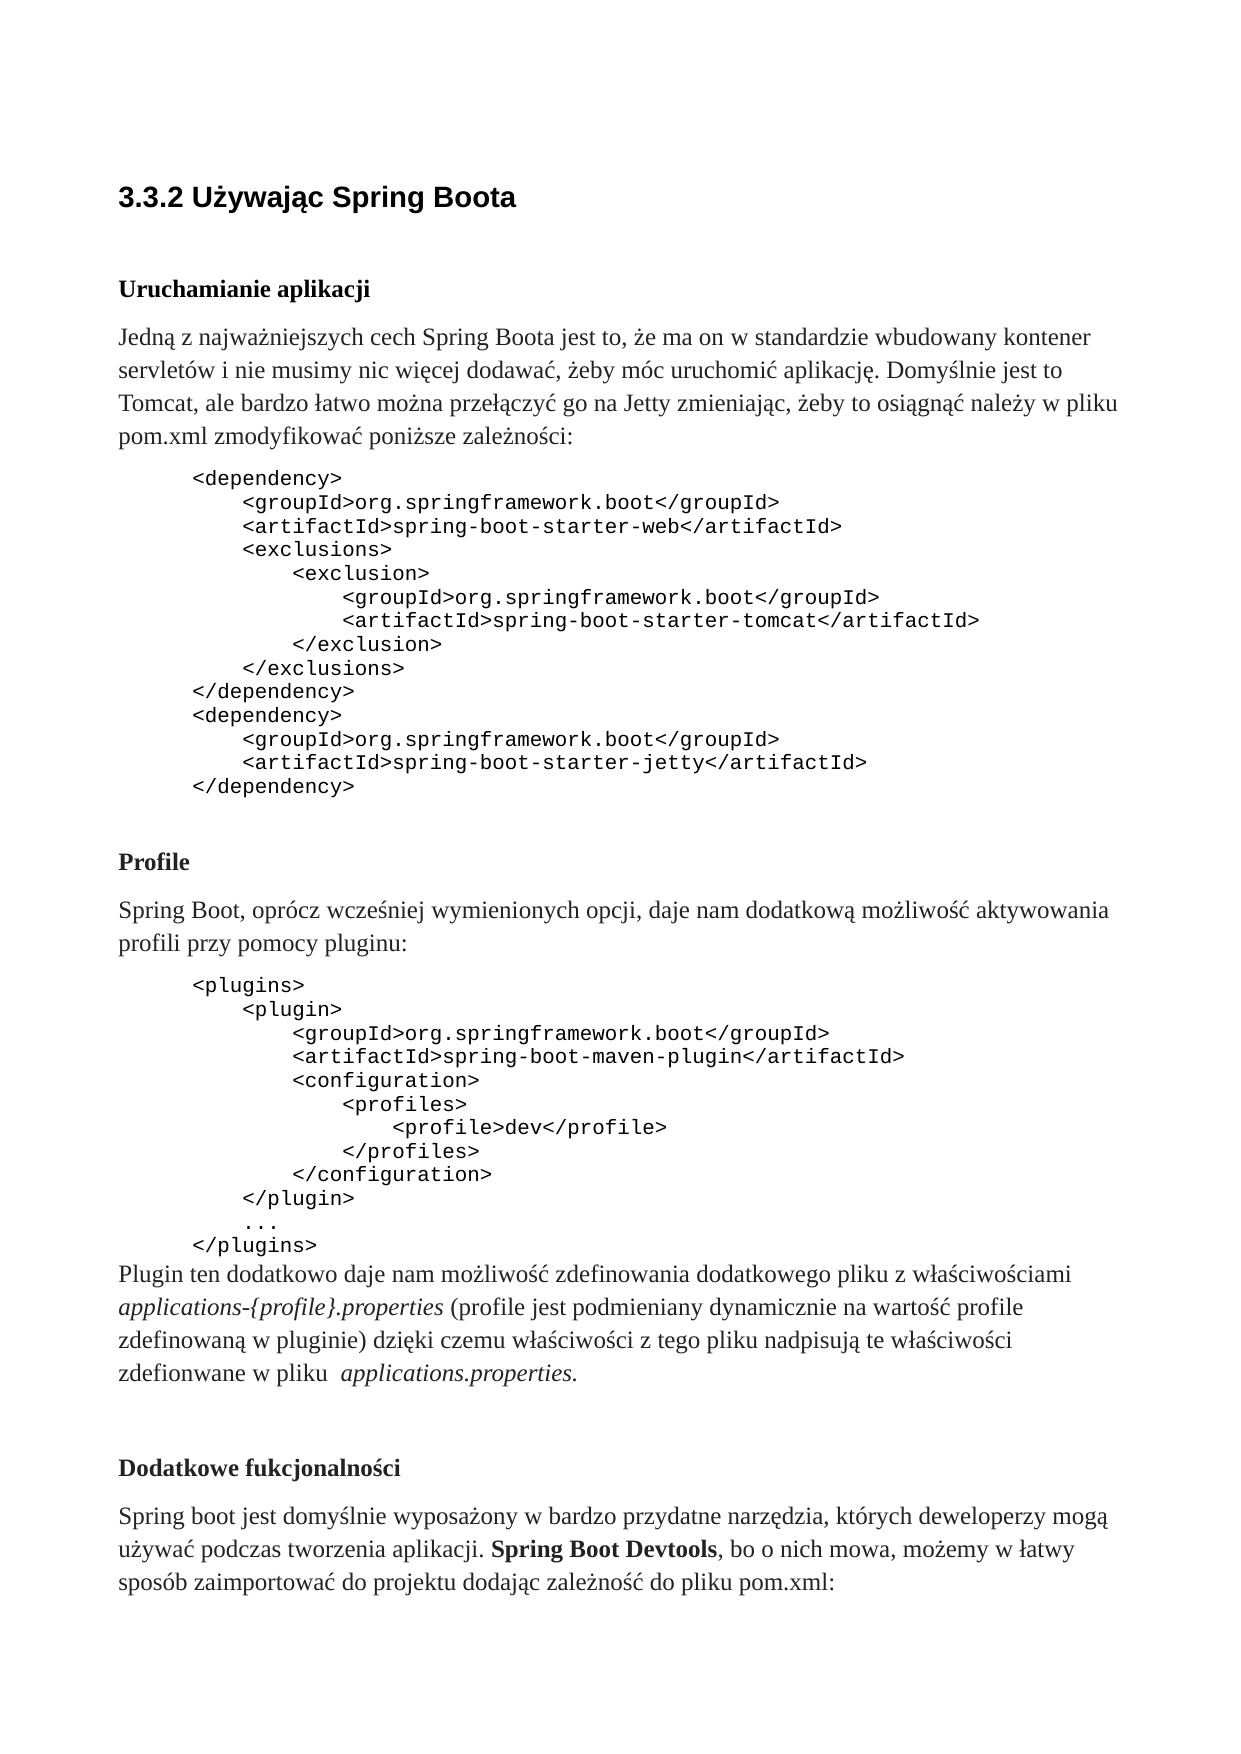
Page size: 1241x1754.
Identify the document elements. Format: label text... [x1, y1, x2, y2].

text Uruchamianie aplikacji [118, 274, 1122, 303]
text <profiles> [192, 1093, 1122, 1117]
text <profile>dev</profile> [192, 1117, 1122, 1141]
text </plugin> [192, 1188, 1122, 1212]
text <groupId>org.springframework.boot</groupId> [192, 492, 1122, 516]
text </exclusion> [192, 634, 1122, 658]
text <plugins> [192, 975, 1122, 999]
text Spring boot jest domyślnie wyposażony w bardzo przydatne narzędzia, których deweloperzy mogą używać podczas tworzenia aplikacji. Spring Boot Devtools, bo o nich mowa, możemy w łatwy sposób zaimportować do projektu dodając zależność do pliku pom.xml: [118, 1501, 1122, 1596]
text </profiles> [192, 1141, 1122, 1164]
text </plugins> [192, 1235, 1122, 1259]
text Dodatkowe fukcjonalności [118, 1453, 1122, 1482]
text <plugin> [192, 999, 1122, 1023]
text <artifactId>spring-boot-maven-plugin</artifactId> [192, 1046, 1122, 1070]
text ... [192, 1212, 1122, 1235]
subtitle 3.3.2 Używając Spring Boota [118, 180, 1122, 214]
text </configuration> [192, 1164, 1122, 1188]
text <groupId>org.springframework.boot</groupId> [192, 1023, 1122, 1046]
text <artifactId>spring-boot-starter-jetty</artifactId> [192, 752, 1122, 776]
text </dependency> [192, 681, 1122, 705]
text <dependency> [192, 468, 1122, 492]
text Plugin ten dodatkowo daje nam możliwość zdefinowania dodatkowego pliku z właściwościami applications-{profile}.properties (profile jest podmieniany dynamicznie na wartość profile zdefinowaną w pluginie) dzięki czemu właściwości z tego pliku nadpisują te właściwości zdefionwane w pliku applications.properties. [118, 1259, 1122, 1387]
text Profile [118, 847, 1122, 876]
text <artifactId>spring-boot-starter-tomcat</artifactId> [192, 610, 1122, 634]
text <exclusions> [192, 539, 1122, 563]
text </exclusions> [192, 658, 1122, 681]
text <dependency> [192, 705, 1122, 728]
text <exclusion> [192, 563, 1122, 587]
text <groupId>org.springframework.boot</groupId> [192, 587, 1122, 610]
text <artifactId>spring-boot-starter-web</artifactId> [192, 516, 1122, 539]
text <groupId>org.springframework.boot</groupId> [192, 728, 1122, 752]
text Spring Boot, oprócz wcześniej wymienionych opcji, daje nam dodatkową możliwość aktywowania profili przy pomocy pluginu: [118, 895, 1122, 956]
text <configuration> [192, 1070, 1122, 1093]
text </dependency> [192, 776, 1122, 799]
text Jedną z najważniejszych cech Spring Boota jest to, że ma on w standardzie wbudowany kontener servletów i nie musimy nic więcej dodawać, żeby móc uruchomić aplikację. Domyślnie jest to Tomcat, ale bardzo łatwo można przełączyć go na Jetty zmieniając, żeby to osiągnąć należy w pliku pom.xml zmodyfikować poniższe zależności: [118, 322, 1122, 449]
